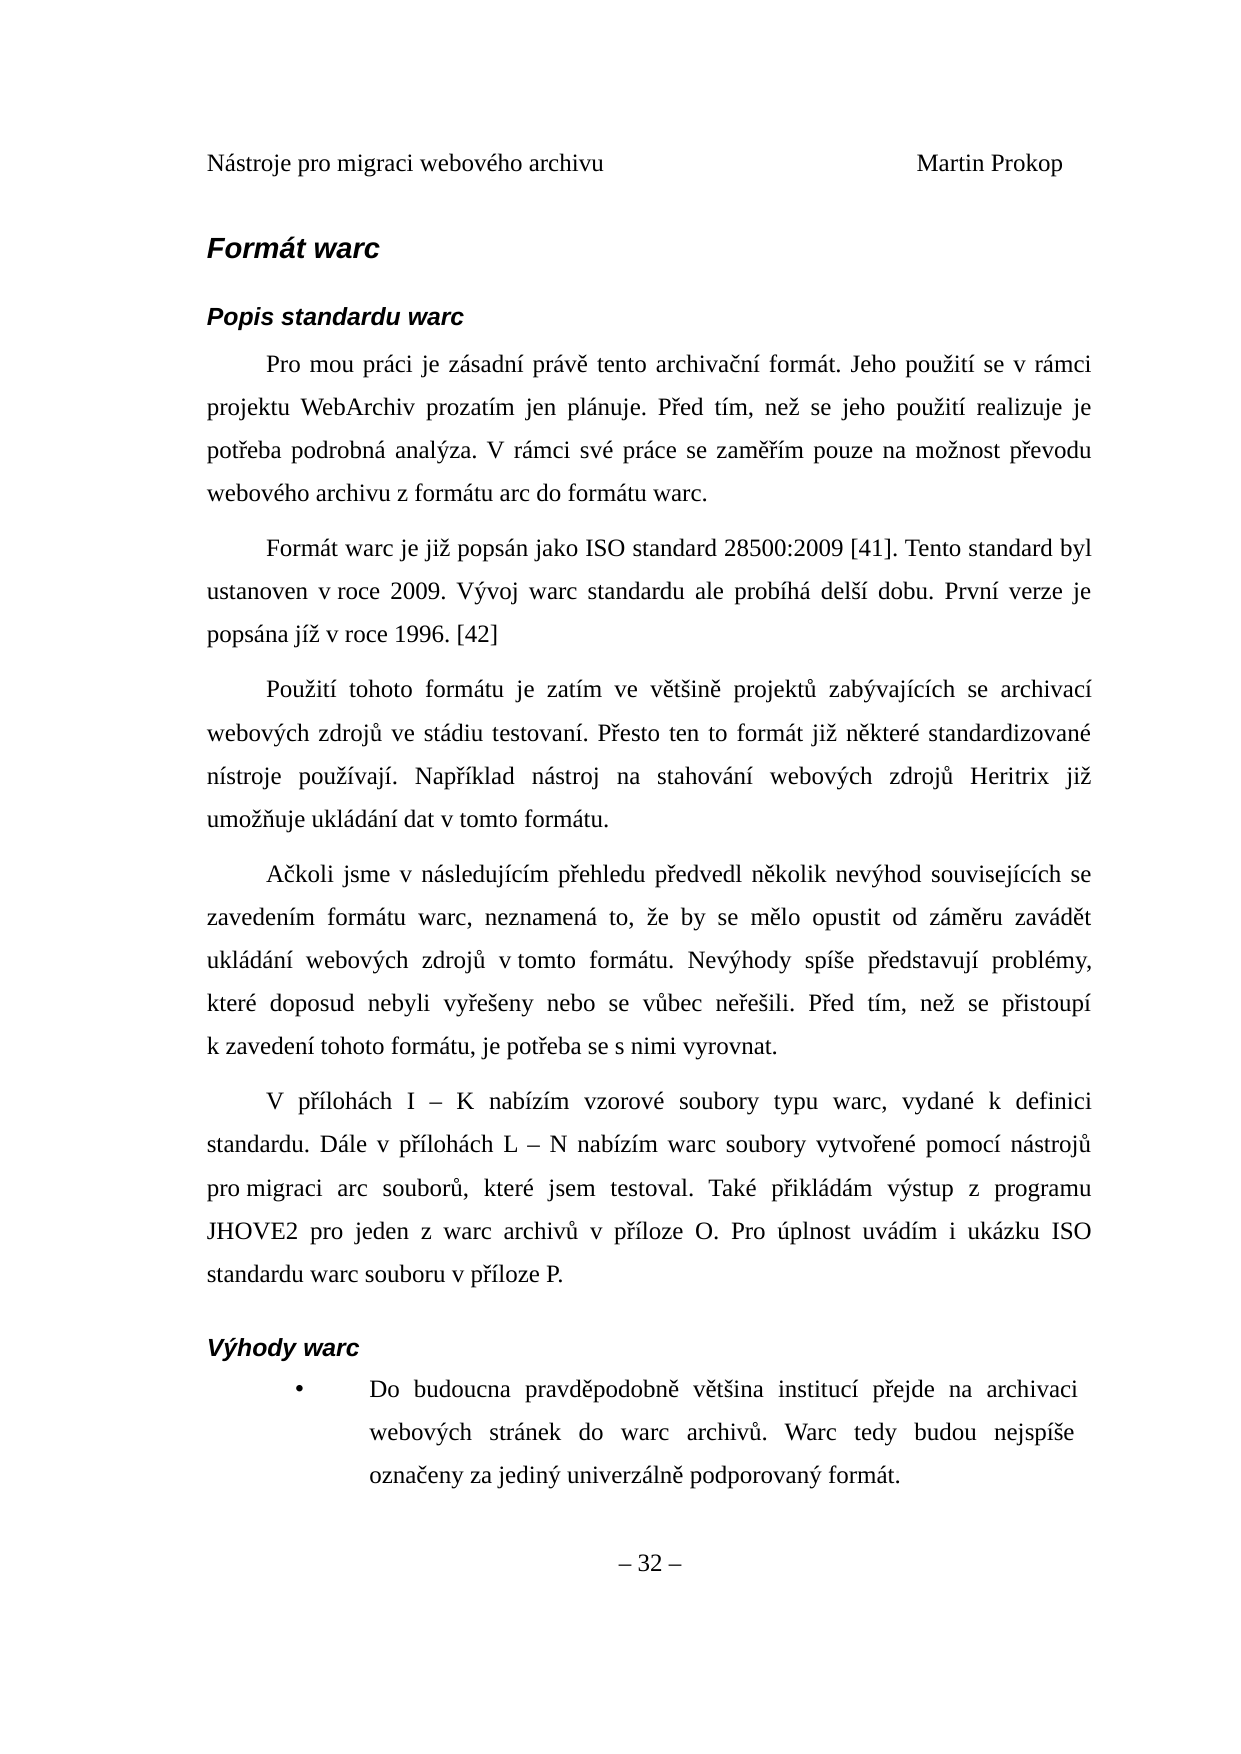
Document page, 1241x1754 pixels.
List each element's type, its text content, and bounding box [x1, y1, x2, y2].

subtitle Popis standardu warc [207, 302, 1093, 330]
text Formát warc je již popsán jako ISO standard 28500:2009 [41]. Tento standard byl ustanoven v roce 2009. Vývoj warc standardu ale probíhá delší dobu. První verze je popsána jíž v roce 1996. [42] [207, 533, 1093, 648]
subtitle Výhody warc [207, 1333, 1093, 1361]
text Použití tohoto formátu je zatím ve většině projektů zabývajících se archivací webových zdrojů ve stádiu testovaní. Přesto ten to formát již některé standardizované nístroje používají. Například nástroj na stahování webových zdrojů Heritrix již umožňuje ukládání dat v tomto formátu. [207, 674, 1093, 833]
subtitle Formát warc [207, 231, 1093, 264]
text Pro mou práci je zásadní právě tento archivační formát. Jeho použití se v rámci projektu WebArchiv prozatím jen plánuje. Před tím, než se jeho použití realizuje je potřeba podrobná analýza. V rámci své práce se zaměřím pouze na možnost převodu webového archivu z formátu arc do formátu warc. [207, 349, 1093, 507]
text Ačkoli jsme v následujícím přehledu předvedl několik nevýhod souvisejících se zavedením formátu warc, neznamená to, že by se mělo opustit od záměru zavádět ukládání webových zdrojů v tomto formátu. Nevýhody spíše představují problémy, které doposud nebyli vyřešeny nebo se vůbec neřešili. Před tím, než se přistoupí k zavedení tohoto formátu, je potřeba se s nimi vyrovnat. [207, 859, 1093, 1060]
text V přílohách I – K nabízím vzorové soubory typu warc, vydané k definici standardu. Dále v přílohách L – N nabízím warc soubory vytvořené pomocí nástrojů pro migraci arc souborů, které jsem testoval. Také přikládám výstup z programu JHOVE2 pro jeden z warc archivů v příloze O. Pro úplnost uvádím i ukázku ISO standardu warc souboru v příloze P. [207, 1086, 1093, 1288]
list Do budoucna pravděpodobně většina institucí přejde na archivaci webových stránek do warc archivů. Warc tedy budou nejspíše označeny za jediný univerzálně podporovaný formát. [295, 1374, 1093, 1489]
